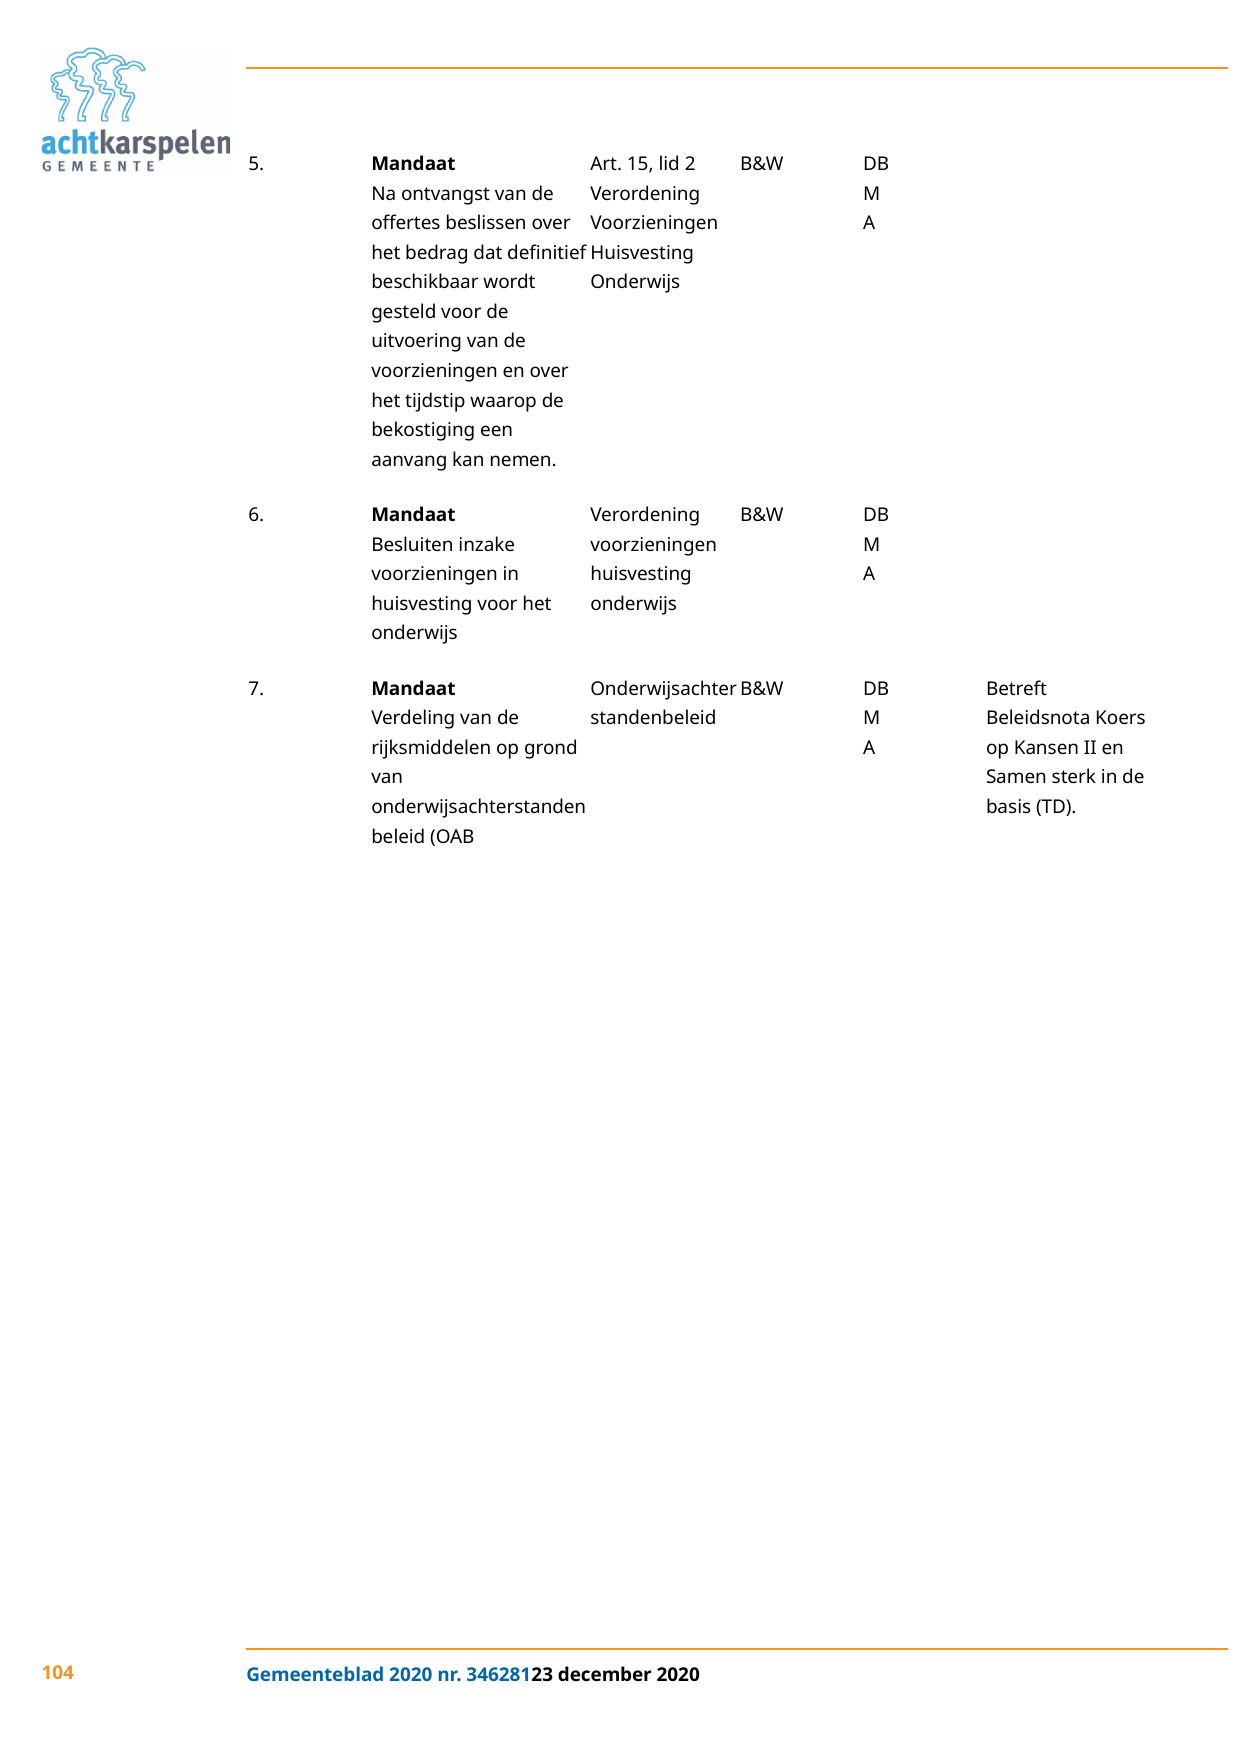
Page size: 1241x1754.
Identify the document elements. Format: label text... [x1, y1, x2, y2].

table_cell 6. [248, 501, 371, 675]
table_cell DB M A [863, 501, 986, 675]
table_cell [248, 95, 371, 150]
table_cell 7. [248, 675, 371, 848]
table_cell [740, 95, 863, 150]
table_cell [986, 501, 1152, 675]
table_cell Verordening voorzieningen huisvesting onderwijs [590, 501, 740, 675]
table_cell [986, 150, 1152, 501]
table_cell Mandaat Besluiten inzake voorzieningen in huisvesting voor het onderwijs [371, 501, 590, 675]
table_cell 5. [248, 150, 371, 501]
table_cell Mandaat Verdeling van de rijksmiddelen op grond van onderwijsachterstanden beleid (OAB [371, 675, 590, 848]
table_cell Art. 15, lid 2 Verordening Voorzieningen Huisvesting Onderwijs [590, 150, 740, 501]
table_cell B&W [740, 150, 863, 501]
table_cell Mandaat Na ontvangst van de offertes beslissen over het bedrag dat definitief beschikbaar wordt gesteld voor de uitvoering van de voorzieningen en over het tijdstip waarop de bekostiging een aanvang kan nemen. [371, 150, 590, 501]
table_cell Betreft Beleidsnota Koers op Kansen II en Samen sterk in de basis (TD). [986, 675, 1152, 848]
table_cell Onderwijsachterstandenbeleid [590, 675, 740, 848]
table_cell DB M A [863, 150, 986, 501]
table_cell [371, 95, 590, 150]
table_cell B&W [740, 675, 863, 848]
table_cell DB M A [863, 675, 986, 848]
table_cell [986, 95, 1152, 150]
table_cell B&W [740, 501, 863, 675]
table_cell [590, 95, 740, 150]
table_cell [863, 95, 986, 150]
picture [41, 47, 231, 172]
